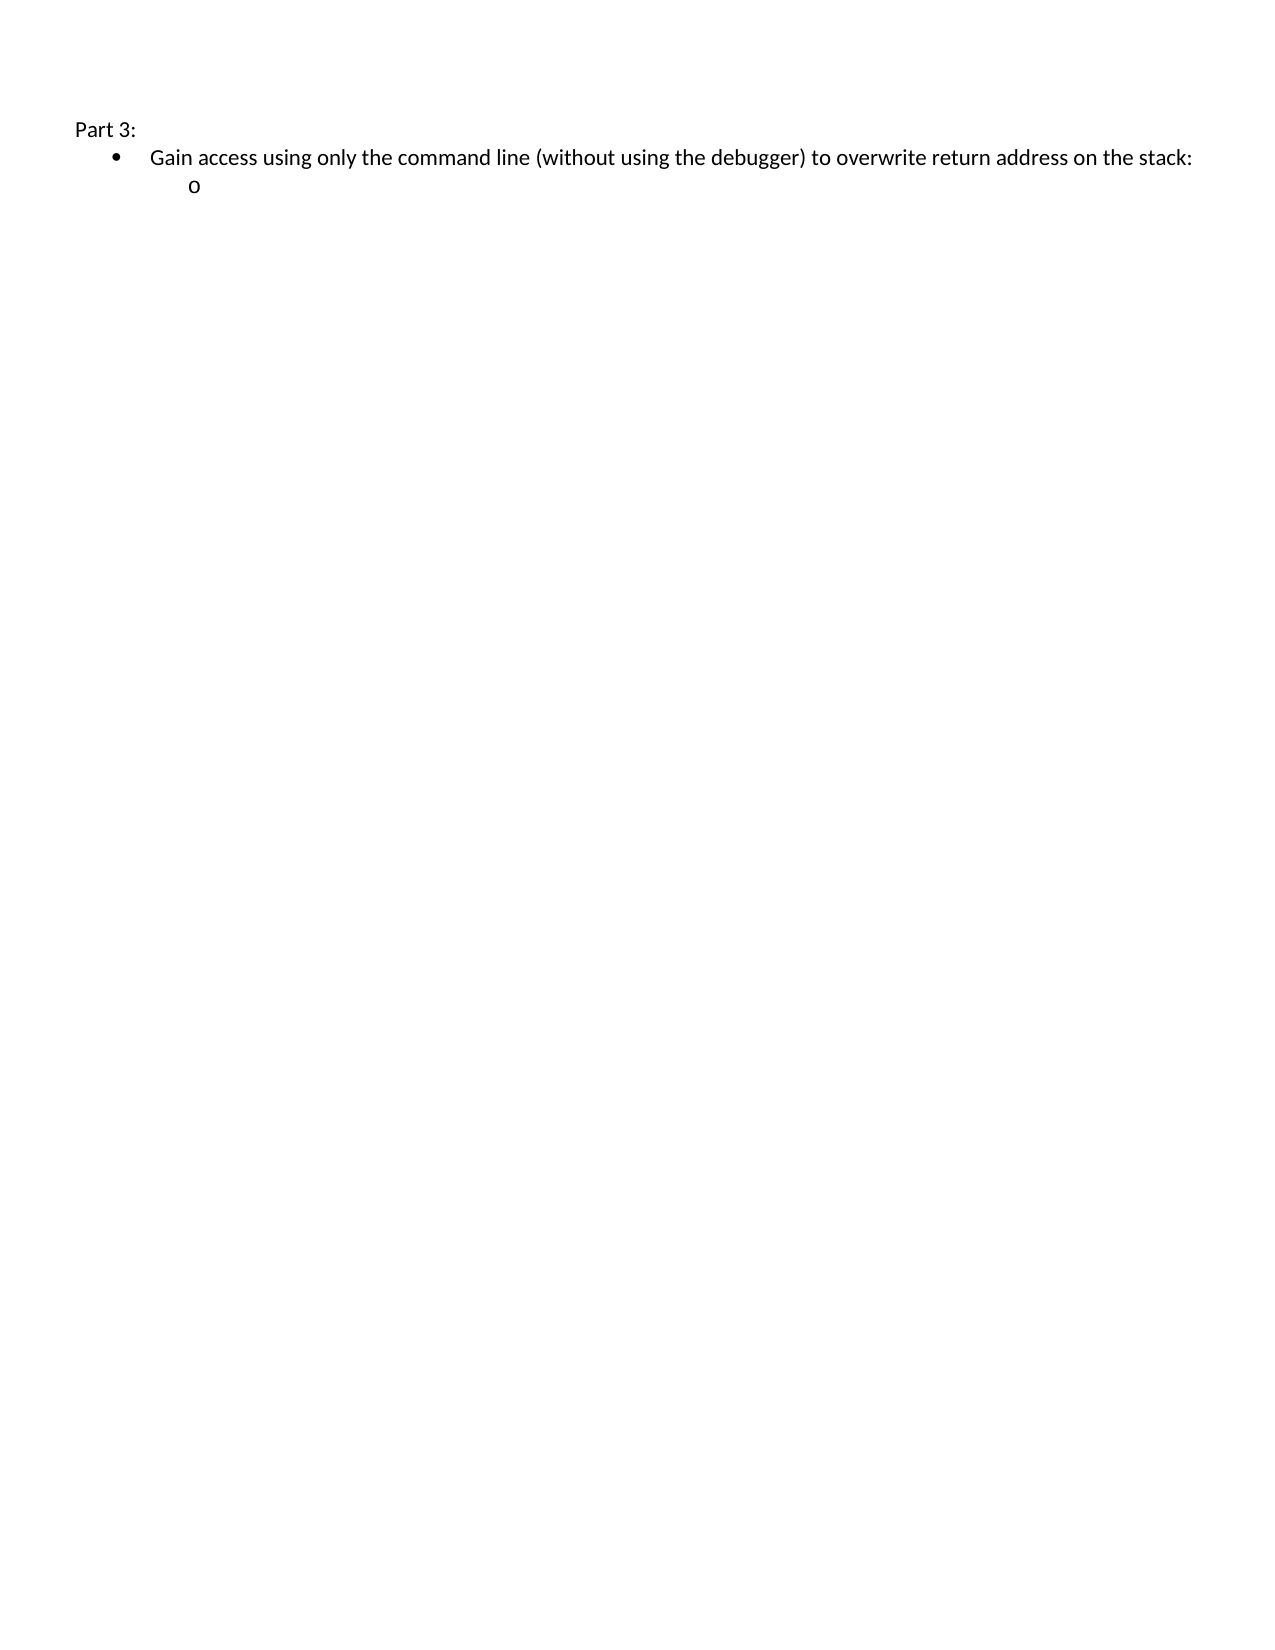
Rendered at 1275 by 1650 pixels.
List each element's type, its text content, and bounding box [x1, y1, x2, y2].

list Gain access using only the command line (without using the debugger) to overwrite return address on the stack: [112, 143, 1200, 171]
text Part 3: [75, 115, 1200, 143]
